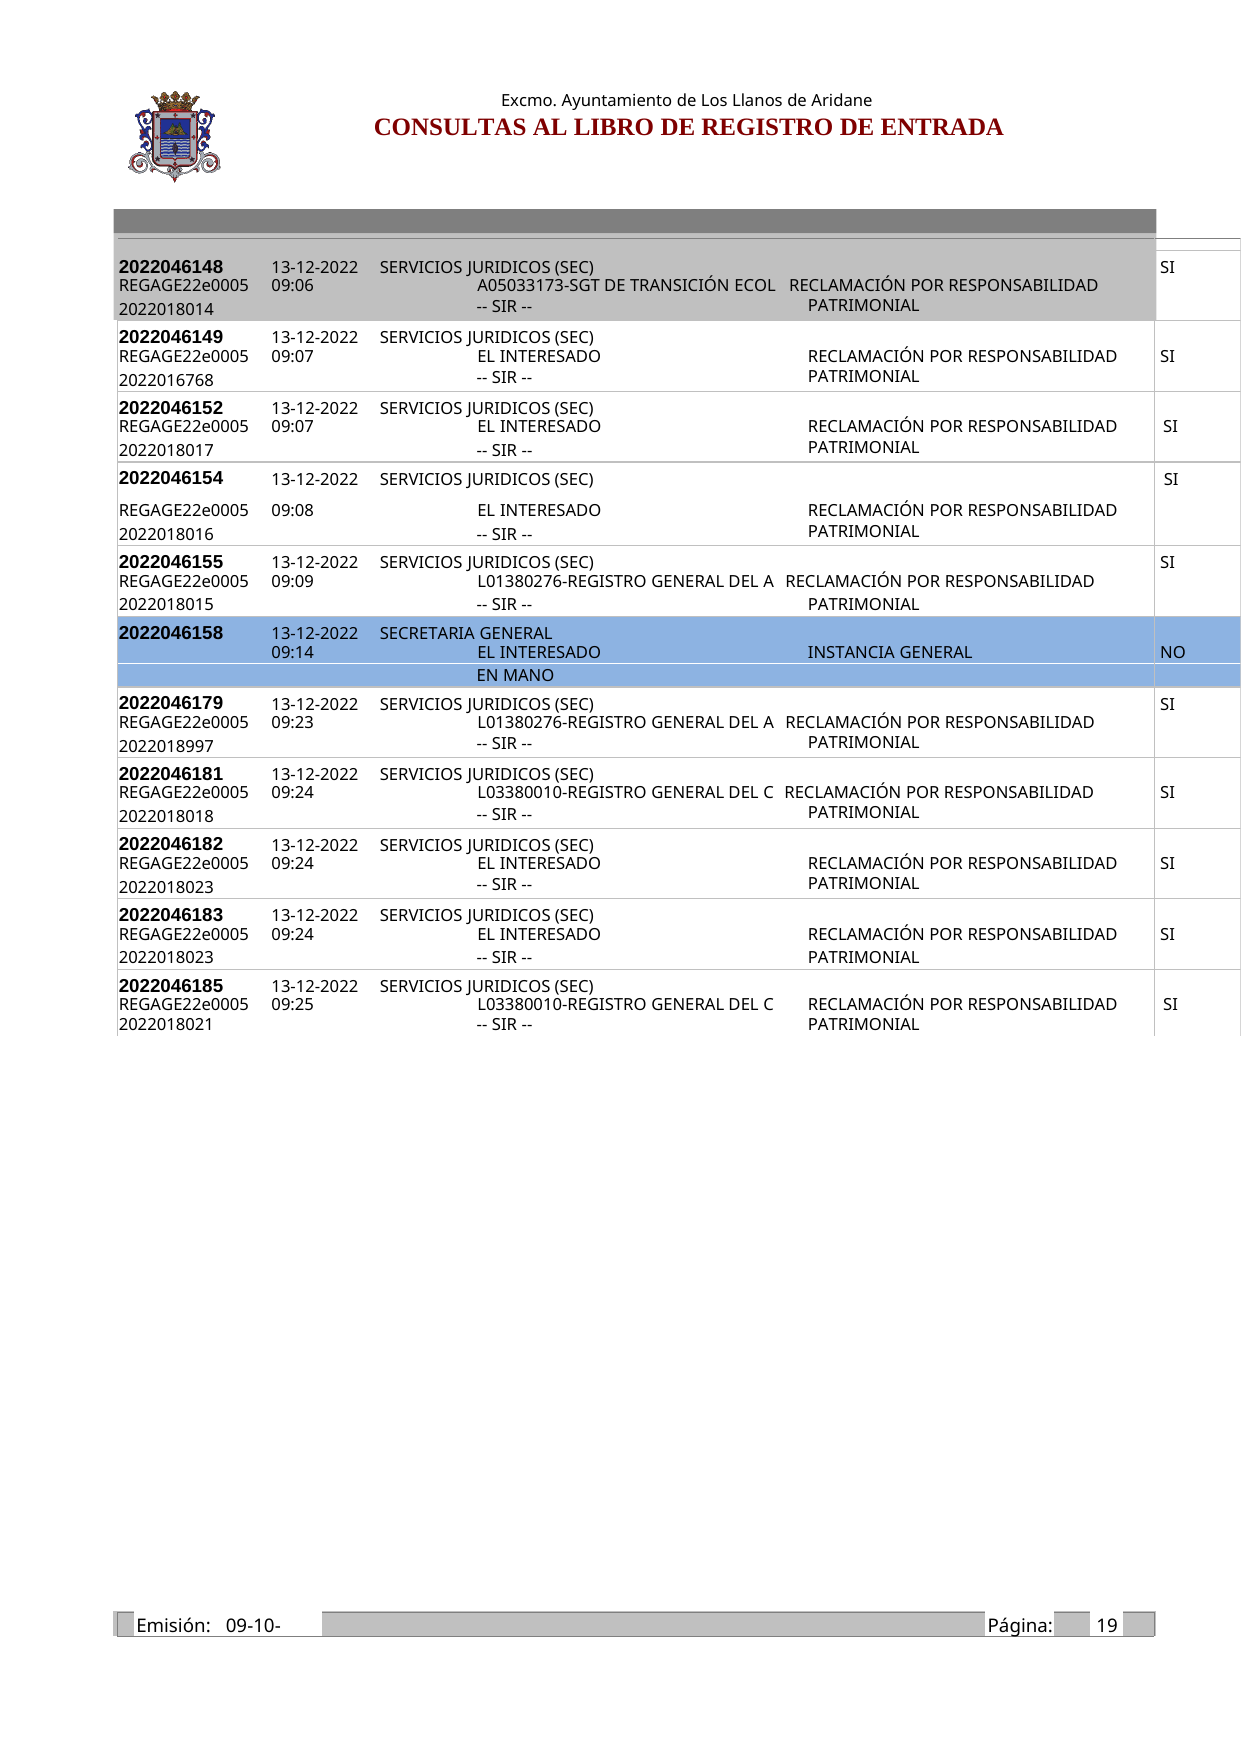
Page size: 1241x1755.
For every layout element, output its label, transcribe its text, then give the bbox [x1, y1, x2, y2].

table_cell [800, 970, 1154, 997]
table_cell SI [1155, 546, 1240, 573]
table_cell [1155, 804, 1240, 828]
table_cell REGAGE22e0005 [118, 349, 265, 368]
table_cell [118, 664, 265, 686]
table_cell [265, 804, 374, 828]
table_cell RECLAMACIÓN POR RESPONSABILIDAD [800, 503, 1154, 522]
table_cell [1155, 734, 1240, 757]
table_cell SERVICIOS JURIDICOS (SEC) [374, 392, 799, 419]
table_cell 2022018016 [118, 522, 265, 545]
table_cell NO [1155, 644, 1240, 663]
table_cell -- SIR -- PATRIMONIAL [374, 734, 1154, 757]
table_cell 13-12-2022 [265, 617, 374, 644]
table_cell [1155, 1016, 1240, 1036]
table_cell 2022018018 [118, 804, 265, 828]
table_cell SERVICIOS JURIDICOS (SEC) [374, 463, 799, 503]
table_cell [265, 368, 374, 391]
table_cell 09:09 [265, 574, 374, 593]
table_cell 2022018017 [118, 438, 265, 461]
table_cell 2022018997 [118, 734, 265, 757]
table_cell EL INTERESADO [374, 503, 799, 522]
table_cell 2022046182 [118, 829, 265, 856]
table_cell 13-12-2022 [265, 899, 374, 926]
table_cell 09:07 [265, 419, 374, 438]
table_cell PATRIMONIAL [800, 438, 1154, 461]
table_cell EL INTERESADO RECLAMACIÓN POR RESPONSABILIDAD [374, 349, 1154, 368]
table_cell [265, 438, 374, 461]
table_cell 2022018023 [118, 875, 265, 898]
table_cell 2022016768 [118, 368, 265, 391]
table_cell 2022046154 [118, 463, 265, 503]
table_cell 2022046179 [118, 688, 265, 714]
table_cell REGAGE22e0005 [118, 856, 265, 875]
table_cell 2022018021 [118, 1016, 265, 1036]
table_cell SERVICIOS JURIDICOS (SEC) [374, 546, 1154, 573]
table_cell SERVICIOS JURIDICOS (SEC) [374, 970, 799, 997]
table_cell 09:14 [265, 644, 374, 663]
table_cell EL INTERESADO [374, 419, 799, 438]
table_cell [265, 875, 374, 898]
table_cell 13-12-2022 [265, 970, 374, 997]
table_cell SI [1155, 997, 1240, 1016]
table_cell L01380276-REGISTRO GENERAL DEL A RECLAMACIÓN POR RESPONSABILIDAD [374, 715, 1154, 734]
table_cell [1157, 278, 1240, 297]
table_cell 09:23 [265, 715, 374, 734]
table_cell 2022046149 [118, 321, 265, 348]
table_cell [1155, 664, 1240, 686]
table_cell 09:25 [265, 997, 374, 1016]
table_cell 2022046181 [118, 758, 265, 785]
table_cell -- SIR -- PATRIMONIAL [374, 875, 1154, 898]
table_cell 13-12-2022 [265, 463, 374, 503]
table_cell PATRIMONIAL [800, 522, 1154, 545]
table_cell SI [1157, 251, 1240, 278]
table_cell SERVICIOS JURIDICOS (SEC) [374, 758, 1154, 785]
table_cell [1155, 875, 1240, 898]
table_cell 2022046185 [118, 970, 265, 997]
table_cell -- SIR -- PATRIMONIAL [374, 368, 1154, 391]
table_cell SERVICIOS JURIDICOS (SEC) [374, 321, 1154, 348]
table_cell [1155, 503, 1240, 522]
table_cell [1155, 522, 1240, 545]
table_cell -- SIR -- [374, 1016, 799, 1036]
table_cell [1157, 297, 1240, 320]
table_cell 2022046158 [118, 617, 265, 644]
table_cell [1155, 392, 1240, 419]
table_cell 09:24 [265, 856, 374, 875]
table_cell SI [1155, 419, 1240, 438]
table_cell [1155, 899, 1240, 926]
table_cell SI [1155, 463, 1240, 503]
table_cell -- SIR -- [374, 522, 799, 545]
table_cell -- SIR -- PATRIMONIAL [374, 946, 1154, 969]
table_cell [1155, 758, 1240, 785]
table_cell SERVICIOS JURIDICOS (SEC) [374, 829, 1154, 856]
table_cell [118, 644, 265, 663]
table_cell 2022018015 [118, 593, 265, 616]
table_cell 09:24 [265, 926, 374, 946]
table_cell 13-12-2022 [265, 688, 374, 714]
table_cell REGAGE22e0005 [118, 503, 265, 522]
table_cell 13-12-2022 [265, 758, 374, 785]
table_cell -- SIR -- PATRIMONIAL [374, 593, 1154, 616]
table_cell [265, 946, 374, 969]
table_cell [265, 734, 374, 757]
table_cell REGAGE22e0005 [118, 715, 265, 734]
table_cell 2022046183 [118, 899, 265, 926]
table_cell SERVICIOS JURIDICOS (SEC) [374, 688, 1154, 714]
table_cell 2022046152 [118, 392, 265, 419]
table_cell [1155, 593, 1240, 616]
table_cell [265, 522, 374, 545]
table_cell [800, 463, 1154, 503]
table_cell 2022018023 [118, 946, 265, 969]
table_cell SECRETARIA GENERAL [374, 617, 1154, 644]
table_cell [1155, 829, 1240, 856]
table_cell [1155, 321, 1240, 348]
table_cell SI [1155, 926, 1240, 946]
table_cell SI [1155, 688, 1240, 714]
table_cell EL INTERESADO INSTANCIA GENERAL [374, 644, 1154, 663]
table_cell [800, 392, 1154, 419]
table_cell [265, 664, 374, 686]
table_cell L03380010-REGISTRO GENERAL DEL C [374, 997, 799, 1016]
table_cell [1155, 946, 1240, 969]
table_cell [265, 593, 374, 616]
table_cell 09:07 [265, 349, 374, 368]
table_cell PATRIMONIAL [800, 1016, 1154, 1036]
table_cell [265, 1016, 374, 1036]
table_cell SERVICIOS JURIDICOS (SEC) [374, 899, 1154, 926]
table_cell 13-12-2022 [265, 392, 374, 419]
table_cell 13-12-2022 [265, 546, 374, 573]
table_cell RECLAMACIÓN POR RESPONSABILIDAD [800, 419, 1154, 438]
table_cell 13-12-2022 [265, 321, 374, 348]
table_cell REGAGE22e0005 [118, 419, 265, 438]
table_cell SI [1155, 349, 1240, 368]
table_cell [1155, 715, 1240, 734]
table_cell 13-12-2022 [265, 829, 374, 856]
table_cell 2022046155 [118, 546, 265, 573]
table_cell REGAGE22e0005 [118, 785, 265, 804]
table_cell 09:24 [265, 785, 374, 804]
table_cell L01380276-REGISTRO GENERAL DEL A RECLAMACIÓN POR RESPONSABILIDAD [374, 574, 1154, 593]
table_header [1157, 239, 1240, 250]
table_cell -- SIR -- PATRIMONIAL [374, 804, 1154, 828]
table_cell REGAGE22e0005 [118, 574, 265, 593]
table_cell [1155, 574, 1240, 593]
table_cell SI [1155, 785, 1240, 804]
table_cell EL INTERESADO RECLAMACIÓN POR RESPONSABILIDAD [374, 856, 1154, 875]
table_cell L03380010-REGISTRO GENERAL DEL C RECLAMACIÓN POR RESPONSABILIDAD [374, 785, 1154, 804]
table_cell SI [1155, 856, 1240, 875]
table_cell EN MANO [374, 664, 1154, 686]
table_cell EL INTERESADO RECLAMACIÓN POR RESPONSABILIDAD [374, 926, 1154, 946]
table_cell [1155, 438, 1240, 461]
table_cell REGAGE22e0005 [118, 926, 265, 946]
table_cell [1155, 617, 1240, 644]
table_cell [1155, 368, 1240, 391]
table_cell [1155, 970, 1240, 997]
table_cell RECLAMACIÓN POR RESPONSABILIDAD [800, 997, 1154, 1016]
table_cell -- SIR -- [374, 438, 799, 461]
table_cell REGAGE22e0005 [118, 997, 265, 1016]
table_cell 09:08 [265, 503, 374, 522]
